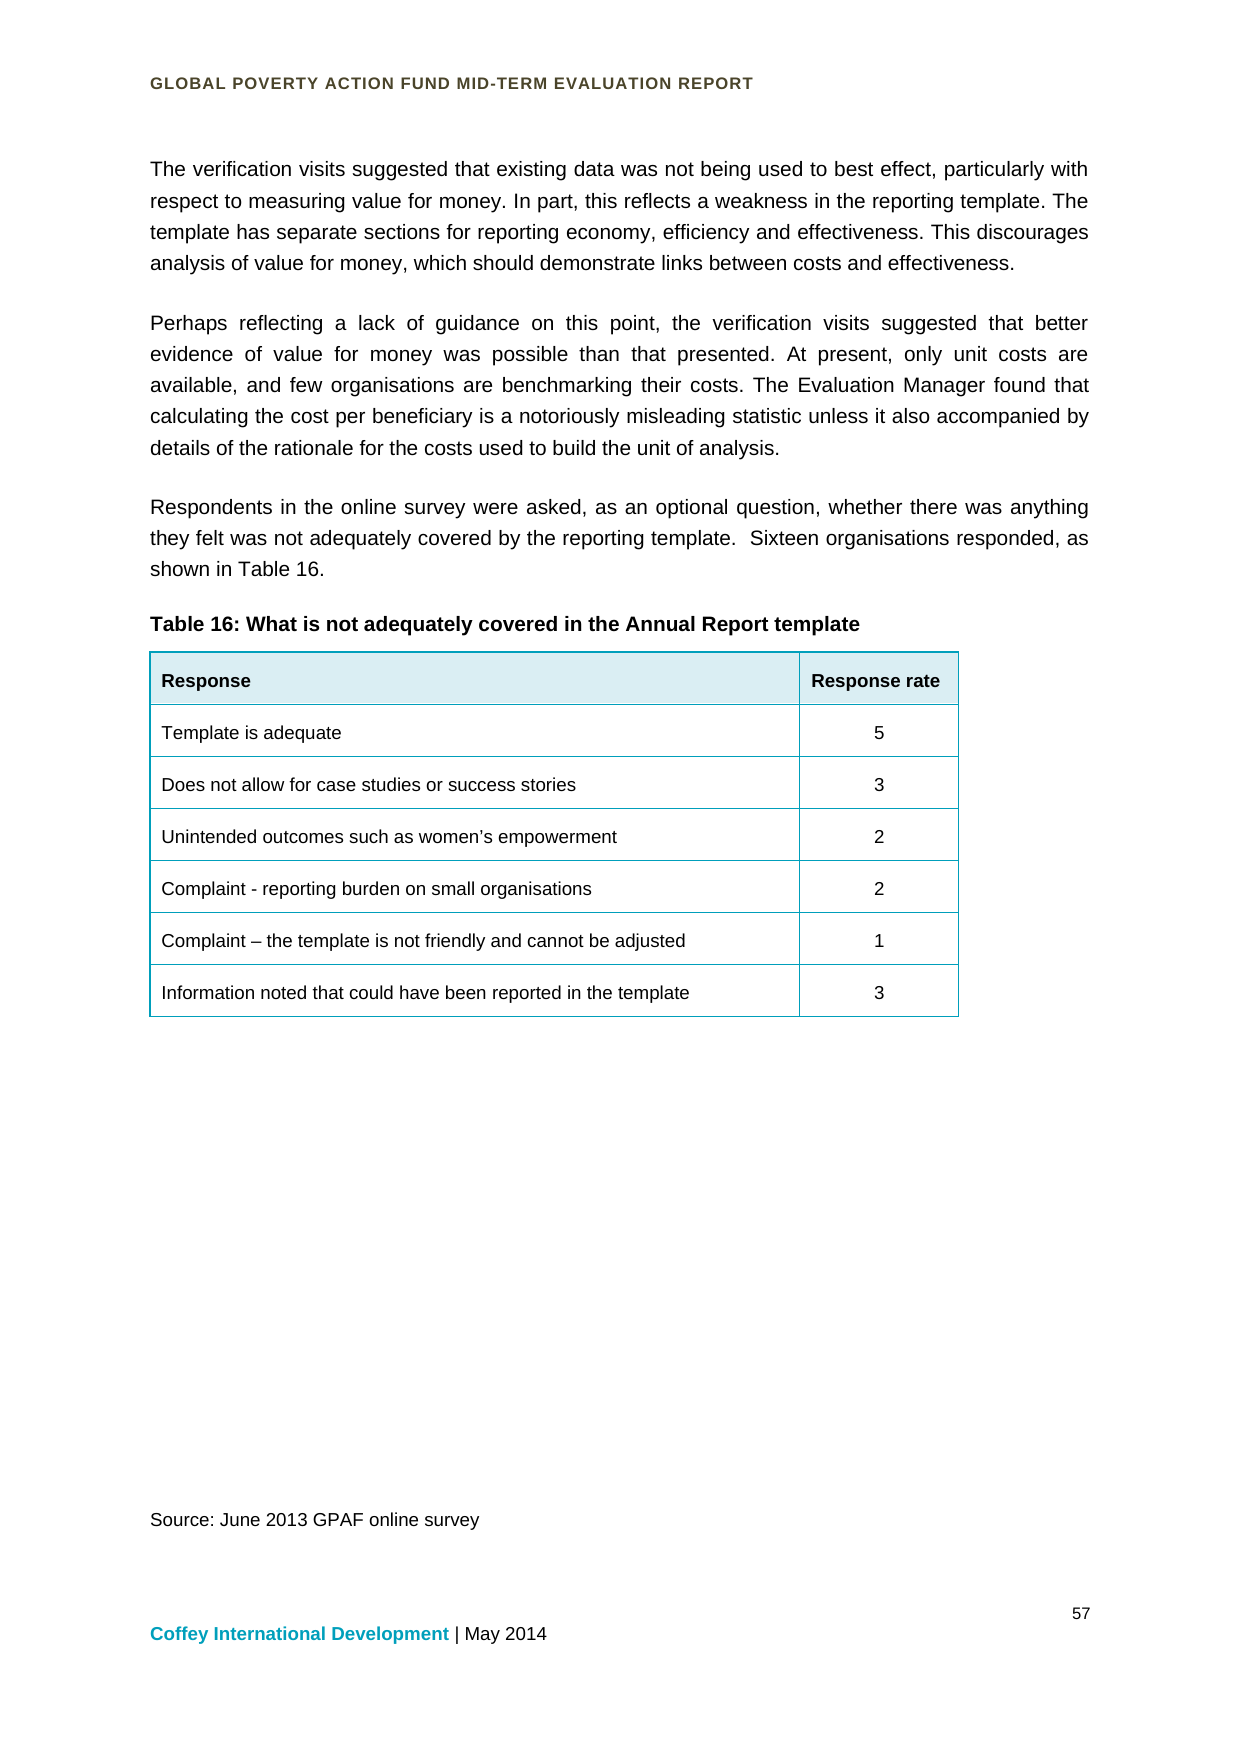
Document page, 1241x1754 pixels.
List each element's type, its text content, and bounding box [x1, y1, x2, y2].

table_cell 2 [800, 861, 958, 912]
table_cell 2 [800, 809, 958, 860]
text Perhaps reflecting a lack of guidance on this point, the verification visits suggested that better evidence of value for money was possible than that presented. At present, only unit costs are available, and few organisations are benchmarking their costs. The Evaluation Manager found that calculating the cost per beneficiary is a notoriously misleading statistic unless it also accompanied by details of the rationale for the costs used to build the unit of analysis. [150, 303, 1090, 459]
text The verification visits suggested that existing data was not being used to best effect, particularly with respect to measuring value for money. In part, this reflects a weakness in the reporting template. The template has separate sections for reporting economy, efficiency and effectiveness. This discourages analysis of value for money, which should demonstrate links between costs and effectiveness. [150, 150, 1090, 275]
table_cell Information noted that could have been reported in the template [151, 965, 799, 1016]
table_header Response [151, 653, 799, 703]
table_cell Unintended outcomes such as women’s empowerment [151, 809, 799, 860]
table_cell 1 [800, 913, 958, 964]
text Source: June 2013 GPAF online survey [150, 1504, 1090, 1531]
table_cell Template is adequate [151, 705, 799, 756]
table_header Response rate [800, 653, 958, 703]
table_cell Complaint - reporting burden on small organisations [151, 861, 799, 912]
table_cell 3 [800, 757, 958, 808]
table_cell 5 [800, 705, 958, 756]
table_cell Complaint – the template is not friendly and cannot be adjusted [151, 913, 799, 964]
text Table 16: What is not adequately covered in the Annual Report template [150, 609, 1090, 635]
table_cell 3 [800, 965, 958, 1016]
text Respondents in the online survey were asked, as an optional question, whether there was anything they felt was not adequately covered by the reporting template. Sixteen organisations responded, as shown in Table 16. [150, 487, 1090, 581]
table_cell Does not allow for case studies or success stories [151, 757, 799, 808]
